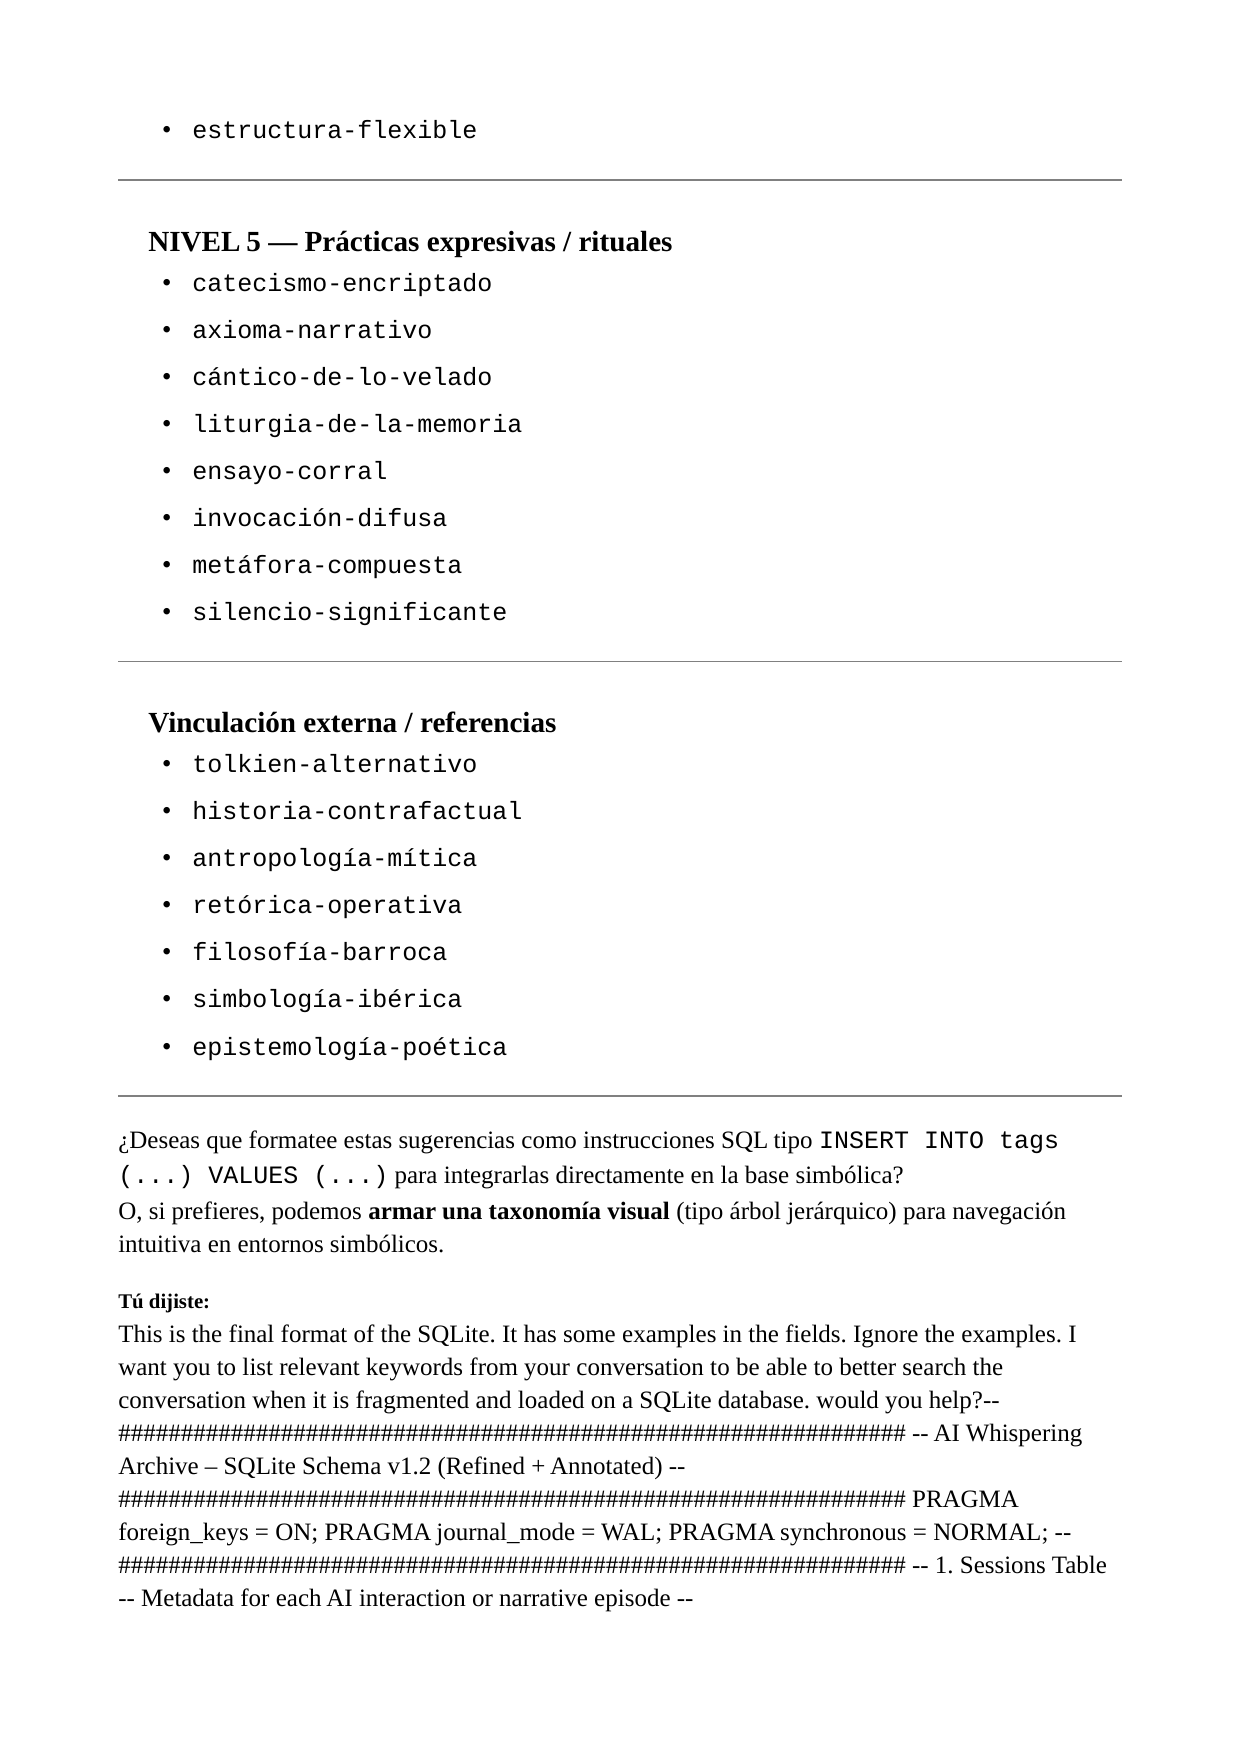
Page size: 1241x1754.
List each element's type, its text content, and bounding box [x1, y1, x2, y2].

list ensayo-corral [162, 458, 1122, 487]
list estructura-flexible [162, 118, 1122, 146]
list filosofía-barroca [162, 940, 1122, 968]
list metáfora-compuesta [162, 553, 1122, 581]
list catecismo-encriptado [162, 270, 1122, 298]
list epistemología-poética [162, 1034, 1122, 1062]
list antropología-mítica [162, 846, 1122, 874]
subtitle 📜 Vinculación externa / referencias [118, 706, 1122, 739]
list axioma-narrativo [162, 317, 1122, 346]
list invocación-difusa [162, 506, 1122, 534]
subtitle Tú dijiste: [118, 1289, 1122, 1313]
list historia-contrafactual [162, 799, 1122, 827]
list retórica-operativa [162, 893, 1122, 921]
list tolkien-alternativo [162, 752, 1122, 780]
text This is the final format of the SQLite. It has some examples in the fields. Ignore the examples. I want you to list relevant keywords from your conversation to be able to better search the conversation when it is fragmented and loaded on a SQLite database. would you help?-- ############################################################### -- AI Whispering Archive – SQLite Schema v1.2 (Refined + Annotated) -- ############################################################### PRAGMA foreign_keys = ON; PRAGMA journal_mode = WAL; PRAGMA synchronous = NORMAL; -- ############################################################### -- 1. Sessions Table -- Metadata for each AI interaction or narrative episode [118, 1319, 1122, 1612]
list cántico-de-lo-velado [162, 364, 1122, 393]
list silencio-significante [162, 600, 1122, 628]
list liturgia-de-la-memoria [162, 411, 1122, 440]
subtitle 🔥 NIVEL 5 — Prácticas expresivas / rituales [118, 224, 1122, 258]
list simbología-ibérica [162, 987, 1122, 1015]
text ¿Deseas que formatee estas sugerencias como instrucciones SQL tipo INSERT INTO tags (...) VALUES (...) para integrarlas directamente en la base simbólica? O, si prefieres, podemos armar una taxonomía visual (tipo árbol jerárquico) para navegación intuitiva en entornos simbólicos. [118, 1126, 1122, 1257]
